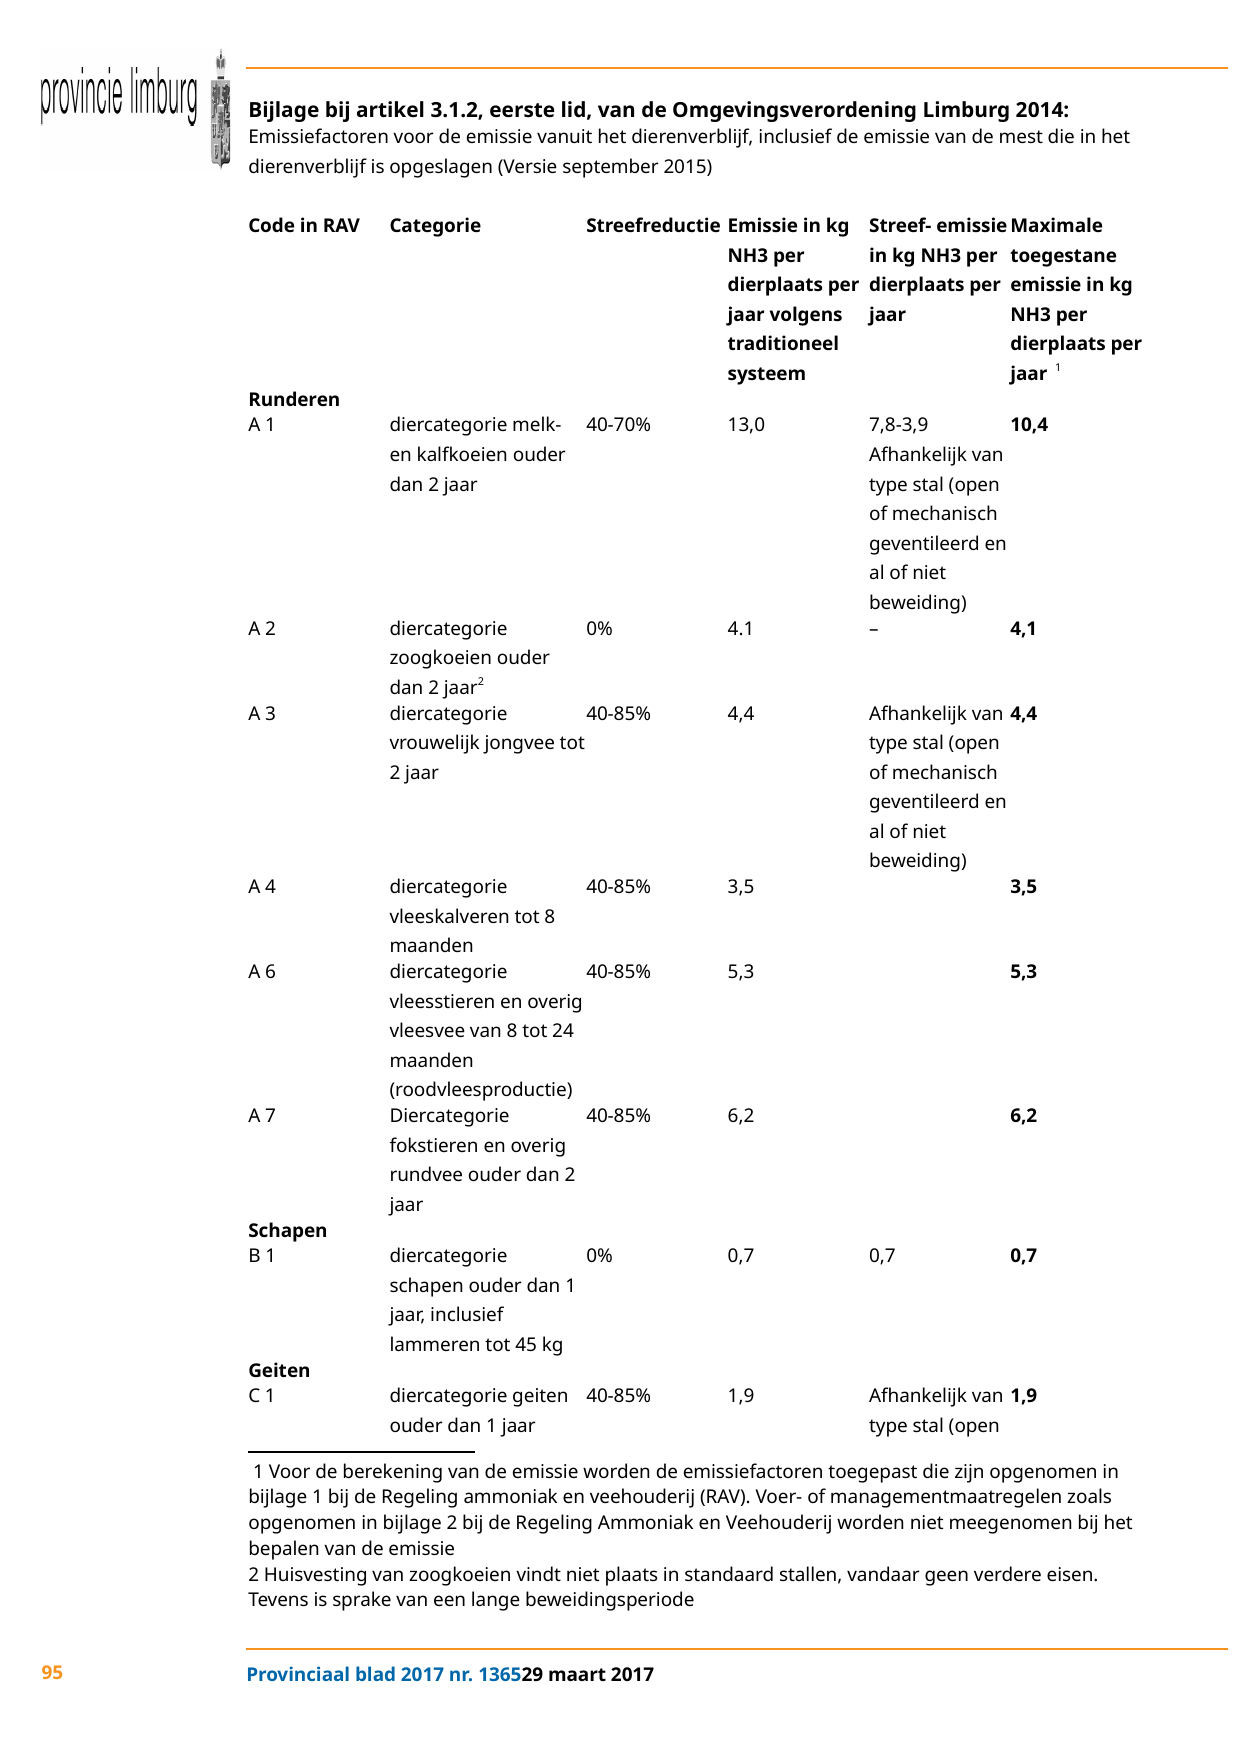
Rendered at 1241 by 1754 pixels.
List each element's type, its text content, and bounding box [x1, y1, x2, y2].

table_cell [728, 386, 869, 412]
table_cell 4.1 [728, 615, 869, 700]
table_cell [1010, 1357, 1152, 1383]
table_cell Runderen [248, 386, 389, 412]
table_cell 40-70% [586, 412, 727, 615]
table_cell 40-85% [586, 1383, 727, 1438]
table_cell A 6 [248, 958, 389, 1102]
table_cell 6,2 [728, 1102, 869, 1217]
table_cell [728, 1217, 869, 1242]
text Bijlage bij artikel 3.1.2, eerste lid, van de Omgevingsverordening Limburg 2014: [248, 95, 1152, 123]
table_cell 40-85% [586, 873, 727, 958]
table_cell diercategorie geiten ouder dan 1 jaar [389, 1383, 586, 1438]
table_cell 3,5 [728, 873, 869, 958]
table_cell Diercategorie fokstieren en overig rundvee ouder dan 2 jaar [389, 1102, 586, 1217]
table_cell [586, 386, 727, 412]
table_cell A 1 [248, 412, 389, 615]
table_cell 0,7 [869, 1243, 1010, 1357]
table_cell Geiten [248, 1357, 389, 1383]
table_cell [389, 1357, 586, 1383]
table_cell 1,9 [728, 1383, 869, 1438]
table_cell A 2 [248, 615, 389, 700]
table_cell [389, 386, 586, 412]
table_cell 0% [586, 615, 727, 700]
table_cell 5,3 [728, 958, 869, 1102]
table_cell [869, 1217, 1010, 1242]
table_cell [1010, 1217, 1152, 1242]
table_cell [389, 1217, 586, 1242]
table_cell diercategorie melk- en kalfkoeien ouder dan 2 jaar [389, 412, 586, 615]
table_cell [728, 1357, 869, 1383]
table_cell 10,4 [1010, 412, 1152, 615]
table_header Categorie [389, 212, 586, 386]
table_cell 3,5 [1010, 873, 1152, 958]
table_cell 5,3 [1010, 958, 1152, 1102]
table_header Maximale toegestane emissie in kg NH3 per dierplaats per jaar [1010, 212, 1152, 386]
table_cell 4,4 [1010, 700, 1152, 873]
table_cell [586, 1357, 727, 1383]
table_cell 6,2 [1010, 1102, 1152, 1217]
picture [41, 47, 231, 172]
table_cell [869, 1357, 1010, 1383]
table_cell 0% [586, 1243, 727, 1357]
table_cell 0,7 [1010, 1243, 1152, 1357]
table_cell 40-85% [586, 1102, 727, 1217]
text Emissiefactoren voor de emissie vanuit het dierenverblijf, inclusief de emissie van de mest die in het dierenverblijf is opgeslagen (Versie september 2015) [248, 123, 1152, 179]
table_cell A 7 [248, 1102, 389, 1217]
table_cell 1,9 [1010, 1383, 1152, 1438]
table_cell – [869, 615, 1010, 700]
table_header Streef- emissie in kg NH3 per dierplaats per jaar [869, 212, 1010, 386]
table_cell [869, 873, 1010, 958]
table_cell 0,7 [728, 1243, 869, 1357]
table_header Streefreductie [586, 212, 727, 386]
table_cell 40-85% [586, 958, 727, 1102]
table_cell B 1 [248, 1243, 389, 1357]
table_cell A 4 [248, 873, 389, 958]
table_cell 40-85% [586, 700, 727, 873]
table_cell [586, 1217, 727, 1242]
table_cell 7,8-3,9 Afhankelijk van type stal (open of mechanisch geventileerd en al of niet beweiding) [869, 412, 1010, 615]
table_cell [869, 386, 1010, 412]
table_cell diercategorie zoogkoeien ouder dan 2 jaar [389, 615, 586, 700]
table_cell Afhankelijk van type stal (open [869, 1383, 1010, 1438]
table_cell diercategorie vleesstieren en overig vleesvee van 8 tot 24 maanden (roodvleesproductie) [389, 958, 586, 1102]
table_cell diercategorie schapen ouder dan 1 jaar, inclusief lammeren tot 45 kg [389, 1243, 586, 1357]
table_cell Schapen [248, 1217, 389, 1242]
table_cell Afhankelijk van type stal (open of mechanisch geventileerd en al of niet beweiding) [869, 700, 1010, 873]
table_cell diercategorie vleeskalveren tot 8 maanden [389, 873, 586, 958]
table_header Emissie in kg NH3 per dierplaats per jaar volgens traditioneel systeem [728, 212, 869, 386]
table_cell diercategorie vrouwelijk jongvee tot 2 jaar [389, 700, 586, 873]
table_header Code in RAV [248, 212, 389, 386]
table_cell 4,1 [1010, 615, 1152, 700]
table_cell [869, 1102, 1010, 1217]
table_cell C 1 [248, 1383, 389, 1438]
table_cell [1010, 386, 1152, 412]
table_cell [869, 958, 1010, 1102]
table_cell 13,0 [728, 412, 869, 615]
table_cell 4,4 [728, 700, 869, 873]
table_cell A 3 [248, 700, 389, 873]
